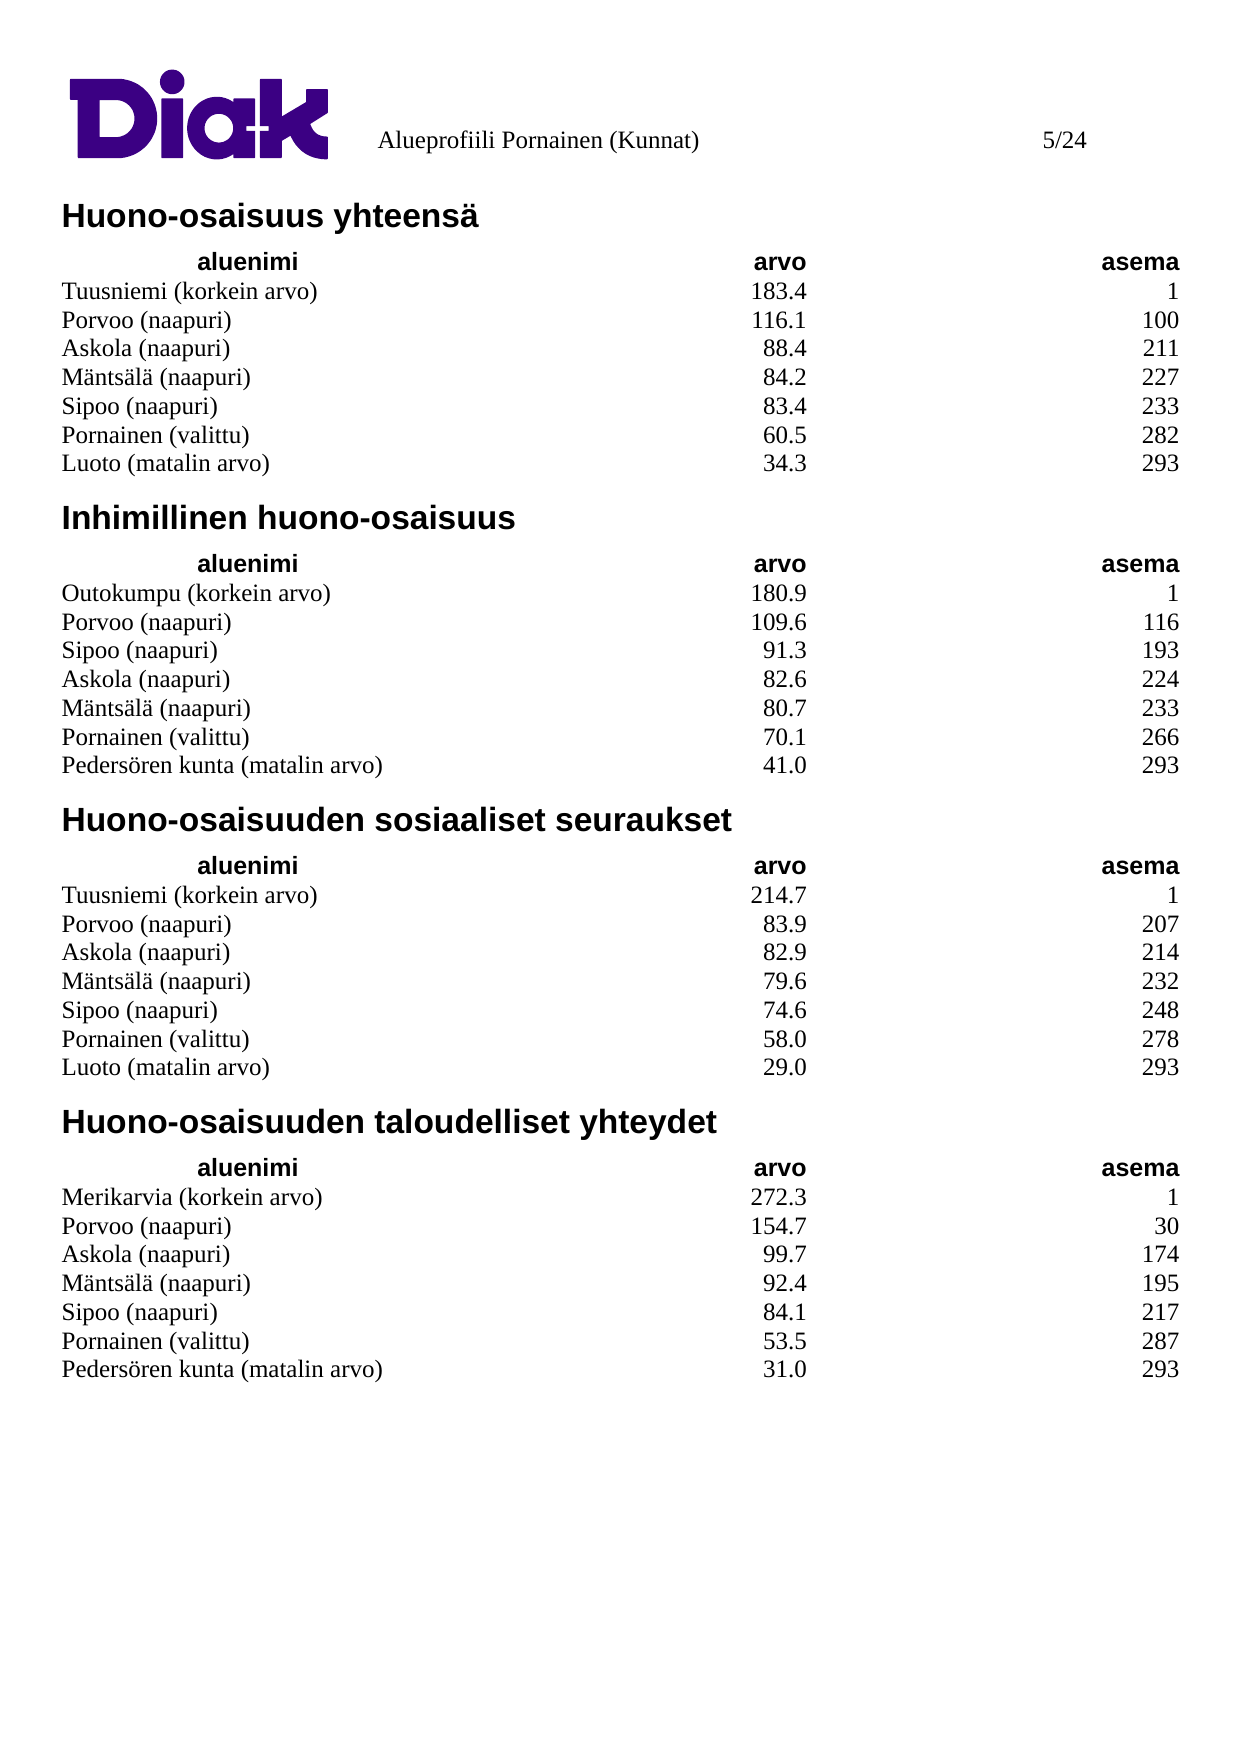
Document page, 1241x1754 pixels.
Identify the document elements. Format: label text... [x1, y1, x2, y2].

table_header arvo [434, 247, 806, 276]
table_cell Tuusniemi (korkein arvo) [61, 276, 434, 305]
table_cell 1 [806, 880, 1179, 909]
table_header asema [806, 851, 1179, 880]
table_cell 84.2 [434, 362, 806, 391]
table_cell 233 [806, 391, 1179, 420]
table_cell 34.3 [434, 449, 806, 477]
subtitle Inhimillinen huono-osaisuus [61, 498, 1179, 537]
table_cell 92.4 [434, 1268, 806, 1297]
table_cell Pornainen (valittu) [61, 420, 434, 448]
table_header aluenimi [61, 1153, 434, 1182]
table_header asema [806, 247, 1179, 276]
table_cell Pornainen (valittu) [61, 722, 434, 751]
table_cell Mäntsälä (naapuri) [61, 362, 434, 391]
table_cell Askola (naapuri) [61, 334, 434, 362]
table_cell Merikarvia (korkein arvo) [61, 1182, 434, 1211]
table_cell 116 [806, 607, 1179, 636]
table_cell 248 [806, 995, 1179, 1024]
table_cell 214 [806, 938, 1179, 966]
table_cell 1 [806, 578, 1179, 607]
table_cell 227 [806, 362, 1179, 391]
table_cell 278 [806, 1024, 1179, 1052]
table_cell 116.1 [434, 305, 806, 333]
table_cell 1 [806, 1182, 1179, 1211]
table_cell 84.1 [434, 1297, 806, 1326]
table_cell 1 [806, 276, 1179, 305]
table_header arvo [434, 1153, 806, 1182]
table_cell 83.9 [434, 909, 806, 937]
table_cell 293 [806, 1053, 1179, 1081]
table_header aluenimi [61, 549, 434, 578]
table_cell Sipoo (naapuri) [61, 995, 434, 1024]
table_cell Mäntsälä (naapuri) [61, 966, 434, 995]
table_cell Tuusniemi (korkein arvo) [61, 880, 434, 909]
table_cell Pedersören kunta (matalin arvo) [61, 1355, 434, 1383]
table_cell 74.6 [434, 995, 806, 1024]
table_cell 293 [806, 1355, 1179, 1383]
table_cell Porvoo (naapuri) [61, 607, 434, 636]
table_cell 232 [806, 966, 1179, 995]
table_header arvo [434, 851, 806, 880]
table_cell 100 [806, 305, 1179, 333]
table_cell 207 [806, 909, 1179, 937]
table_cell Mäntsälä (naapuri) [61, 693, 434, 722]
table_cell Sipoo (naapuri) [61, 636, 434, 664]
table_cell 109.6 [434, 607, 806, 636]
table_header aluenimi [61, 851, 434, 880]
table_cell Sipoo (naapuri) [61, 391, 434, 420]
subtitle Huono-osaisuuden taloudelliset yhteydet [61, 1102, 1179, 1141]
table_cell 224 [806, 664, 1179, 693]
table_cell 266 [806, 722, 1179, 751]
table_cell Luoto (matalin arvo) [61, 1053, 434, 1081]
table_cell 79.6 [434, 966, 806, 995]
table_cell 31.0 [434, 1355, 806, 1383]
table_cell 233 [806, 693, 1179, 722]
table_cell 41.0 [434, 751, 806, 779]
table_cell 82.6 [434, 664, 806, 693]
table_cell 70.1 [434, 722, 806, 751]
table_cell 174 [806, 1240, 1179, 1268]
table_cell Mäntsälä (naapuri) [61, 1268, 434, 1297]
subtitle Huono-osaisuus yhteensä [61, 196, 1179, 235]
table_cell Askola (naapuri) [61, 664, 434, 693]
table_cell Pornainen (valittu) [61, 1024, 434, 1052]
table_cell 293 [806, 751, 1179, 779]
table_cell Sipoo (naapuri) [61, 1297, 434, 1326]
table_cell Pornainen (valittu) [61, 1326, 434, 1354]
table_cell 30 [806, 1211, 1179, 1239]
table_cell 183.4 [434, 276, 806, 305]
table_cell 29.0 [434, 1053, 806, 1081]
table_cell 214.7 [434, 880, 806, 909]
table_cell 88.4 [434, 334, 806, 362]
table_cell 217 [806, 1297, 1179, 1326]
table_cell 282 [806, 420, 1179, 448]
table_cell 154.7 [434, 1211, 806, 1239]
table_cell Porvoo (naapuri) [61, 909, 434, 937]
table_cell Askola (naapuri) [61, 938, 434, 966]
table_cell 287 [806, 1326, 1179, 1354]
table_cell 53.5 [434, 1326, 806, 1354]
table_header asema [806, 1153, 1179, 1182]
table_cell 195 [806, 1268, 1179, 1297]
subtitle Huono-osaisuuden sosiaaliset seuraukset [61, 800, 1179, 839]
table_cell 193 [806, 636, 1179, 664]
table_header arvo [434, 549, 806, 578]
table_header aluenimi [61, 247, 434, 276]
table_cell 293 [806, 449, 1179, 477]
table_cell 80.7 [434, 693, 806, 722]
table_cell 211 [806, 334, 1179, 362]
table_cell Porvoo (naapuri) [61, 305, 434, 333]
table_cell 82.9 [434, 938, 806, 966]
table_cell 58.0 [434, 1024, 806, 1052]
table_cell 180.9 [434, 578, 806, 607]
table_header asema [806, 549, 1179, 578]
table_cell Outokumpu (korkein arvo) [61, 578, 434, 607]
table_cell 272.3 [434, 1182, 806, 1211]
table_cell 83.4 [434, 391, 806, 420]
table_cell Askola (naapuri) [61, 1240, 434, 1268]
table_cell Pedersören kunta (matalin arvo) [61, 751, 434, 779]
table_cell 60.5 [434, 420, 806, 448]
table_cell 99.7 [434, 1240, 806, 1268]
table_cell Porvoo (naapuri) [61, 1211, 434, 1239]
table_cell Luoto (matalin arvo) [61, 449, 434, 477]
table_cell 91.3 [434, 636, 806, 664]
